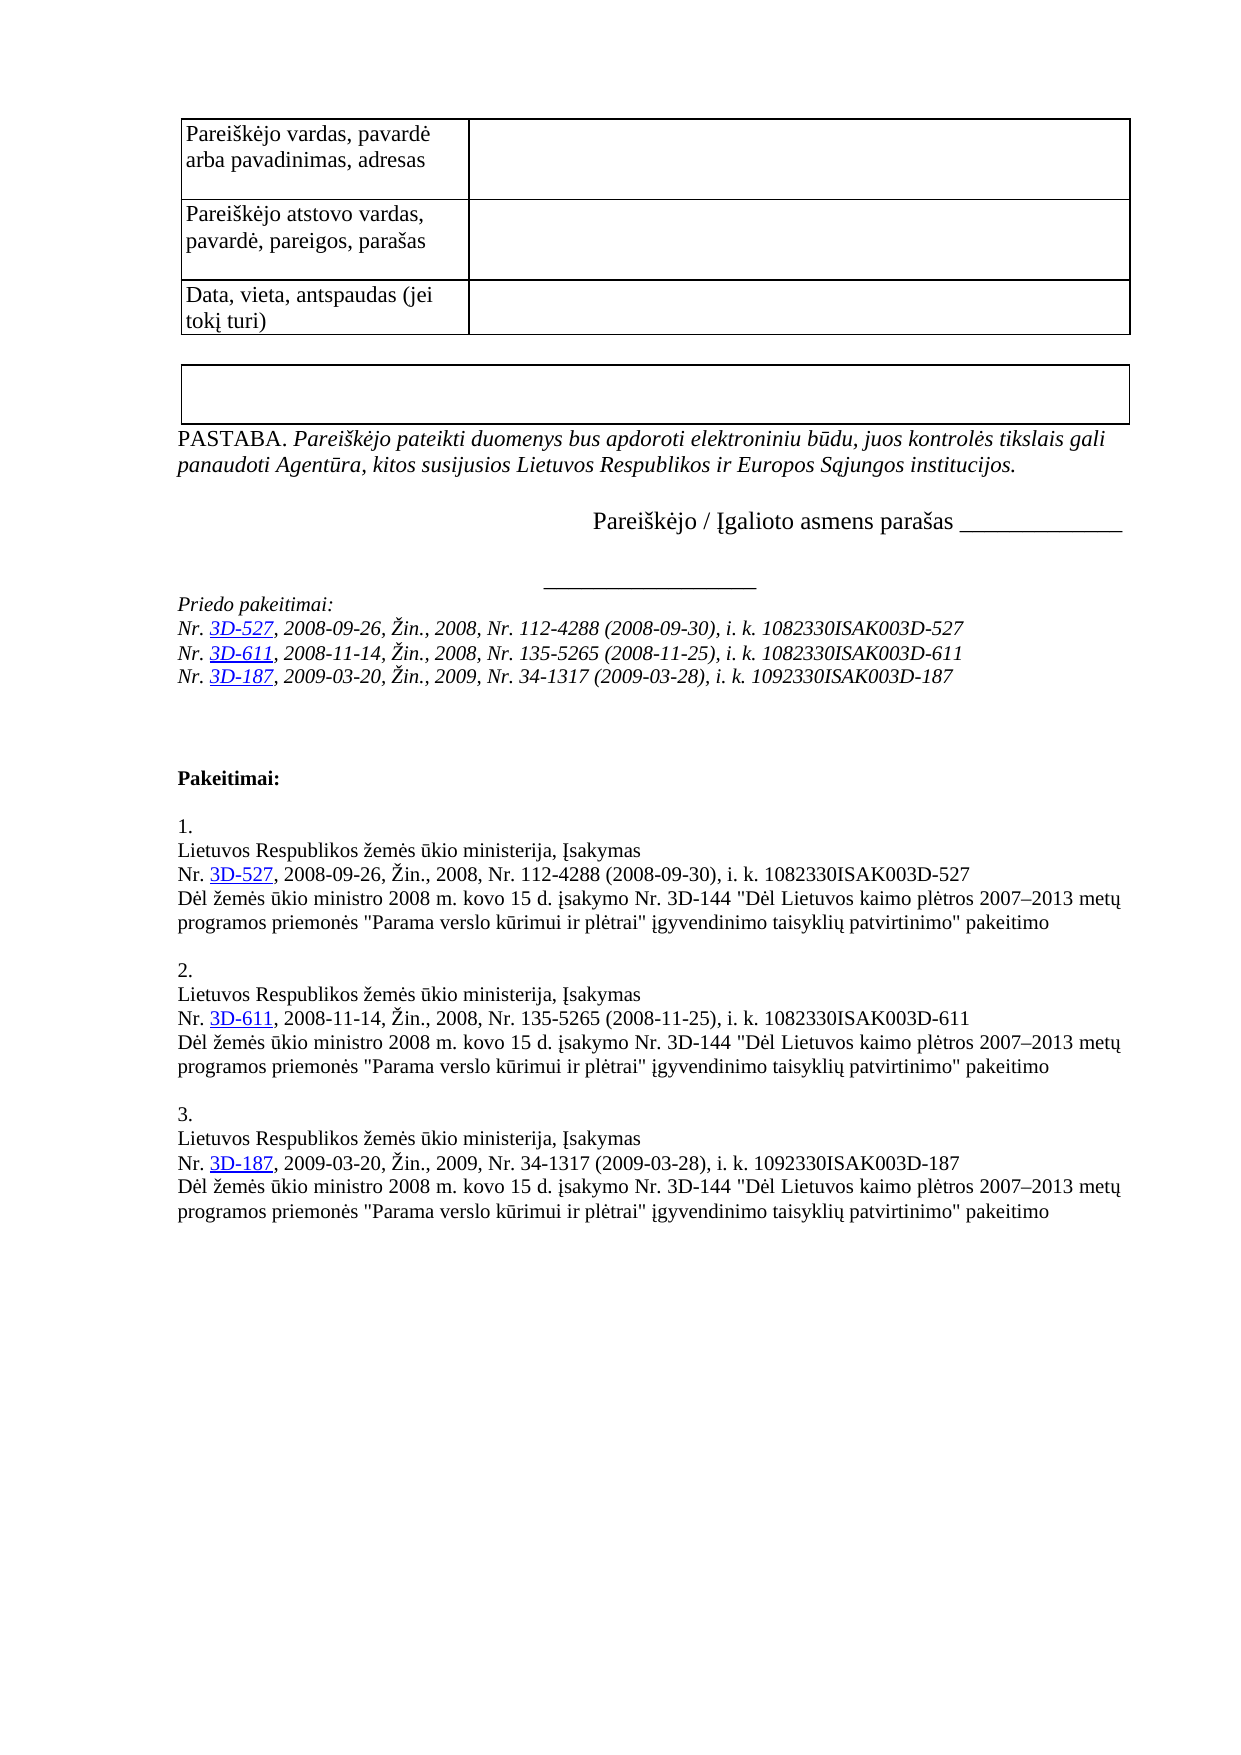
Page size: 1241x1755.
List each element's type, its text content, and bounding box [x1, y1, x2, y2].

text Lietuvos Respublikos žemės ūkio ministerija, Įsakymas [177, 982, 1122, 1006]
table_cell Pareiškėjo vardas, pavardė arba pavadinimas, adresas [182, 120, 468, 199]
text Pareiškėjo / Įgalioto asmens parašas _____________ [177, 506, 1122, 535]
text Nr. 3D-611, 2008-11-14, Žin., 2008, Nr. 135-5265 (2008-11-25), i. k. 1082330ISAK003D-611 [177, 640, 1122, 664]
text PASTABA. Pareiškėjo pateikti duomenys bus apdoroti elektroniniu būdu, juos kontrolės tikslais gali panaudoti Agentūra, kitos susijusios Lietuvos Respublikos ir Europos Sąjungos institucijos. [177, 424, 1122, 477]
text Nr. 3D-611, 2008-11-14, Žin., 2008, Nr. 135-5265 (2008-11-25), i. k. 1082330ISAK003D-611 [177, 1006, 1122, 1030]
text Pakeitimai: [177, 765, 1122, 789]
text Nr. 3D-187, 2009-03-20, Žin., 2009, Nr. 34-1317 (2009-03-28), i. k. 1092330ISAK003D-187 [177, 664, 1122, 688]
text Nr. 3D-527, 2008-09-26, Žin., 2008, Nr. 112-4288 (2008-09-30), i. k. 1082330ISAK003D-527 [177, 616, 1122, 640]
text Nr. 3D-527, 2008-09-26, Žin., 2008, Nr. 112-4288 (2008-09-30), i. k. 1082330ISAK003D-527 [177, 862, 1122, 886]
table_cell [470, 200, 1129, 279]
text Dėl žemės ūkio ministro 2008 m. kovo 15 d. įsakymo Nr. 3D-144 "Dėl Lietuvos kaimo plėtros 2007–2013 metų programos priemonės "Parama verslo kūrimui ir plėtrai" įgyvendinimo taisyklių patvirtinimo" pakeitimo [177, 1174, 1122, 1223]
text Lietuvos Respublikos žemės ūkio ministerija, Įsakymas [177, 838, 1122, 862]
text Dėl žemės ūkio ministro 2008 m. kovo 15 d. įsakymo Nr. 3D-144 "Dėl Lietuvos kaimo plėtros 2007–2013 metų programos priemonės "Parama verslo kūrimui ir plėtrai" įgyvendinimo taisyklių patvirtinimo" pakeitimo [177, 1030, 1122, 1078]
table_cell [470, 120, 1129, 199]
text _________________ [177, 563, 1122, 592]
text Dėl žemės ūkio ministro 2008 m. kovo 15 d. įsakymo Nr. 3D-144 "Dėl Lietuvos kaimo plėtros 2007–2013 metų programos priemonės "Parama verslo kūrimui ir plėtrai" įgyvendinimo taisyklių patvirtinimo" pakeitimo [177, 886, 1122, 934]
text Priedo pakeitimai: [177, 592, 1122, 616]
text 3. [177, 1102, 1122, 1126]
text Nr. 3D-187, 2009-03-20, Žin., 2009, Nr. 34-1317 (2009-03-28), i. k. 1092330ISAK003D-187 [177, 1150, 1122, 1174]
table_cell Pareiškėjo atstovo vardas, pavardė, pareigos, parašas [182, 200, 468, 279]
table_cell [470, 281, 1129, 334]
table_cell Data, vieta, antspaudas (jei tokį turi) [182, 281, 468, 334]
text 1. [177, 813, 1122, 838]
table_header [182, 366, 1129, 423]
text 2. [177, 958, 1122, 982]
text Lietuvos Respublikos žemės ūkio ministerija, Įsakymas [177, 1126, 1122, 1150]
